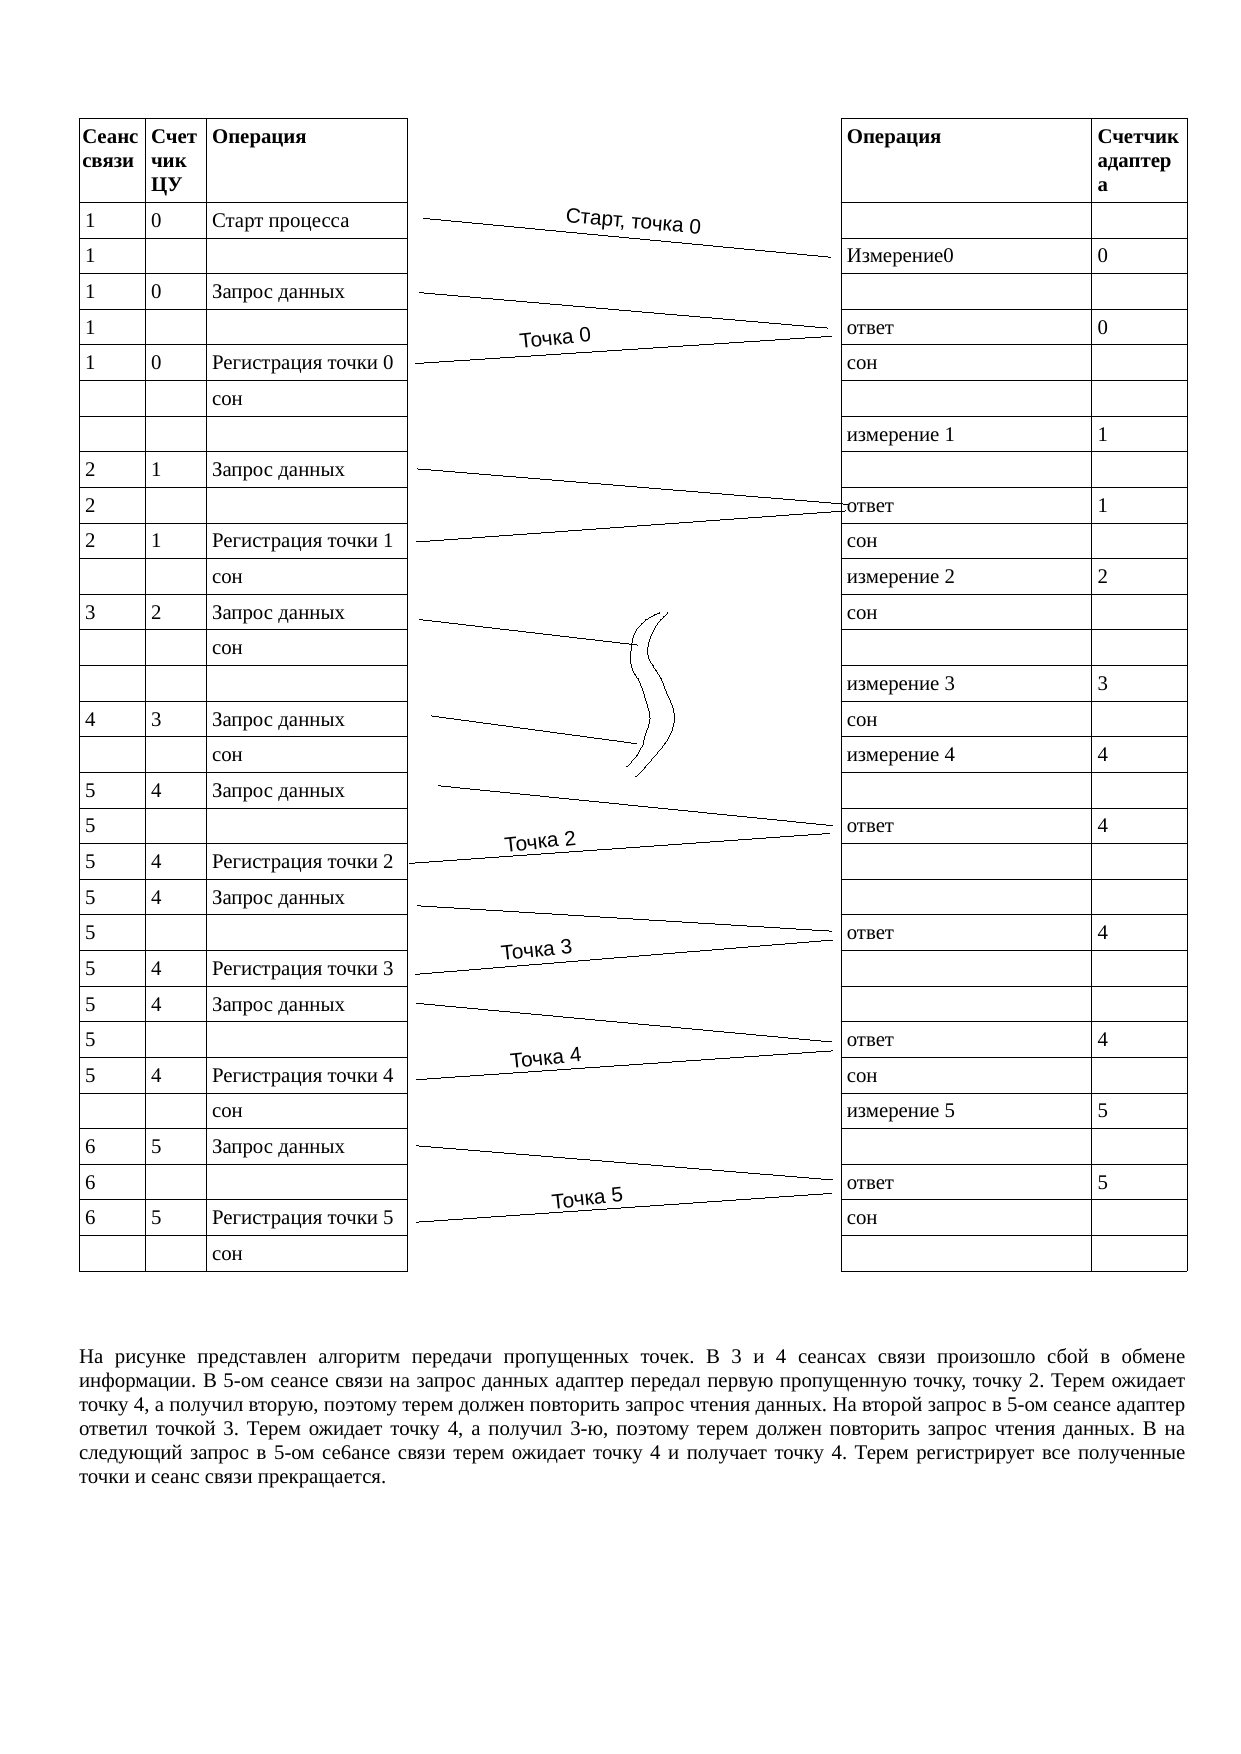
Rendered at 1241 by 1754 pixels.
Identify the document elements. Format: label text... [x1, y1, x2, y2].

table_cell ответ [842, 915, 1091, 950]
table_cell 5 [80, 880, 145, 914]
table_cell [80, 1236, 145, 1271]
table_cell 4 [146, 844, 206, 879]
table_cell [408, 238, 841, 273]
table_cell 5 [80, 915, 145, 950]
table_cell [146, 310, 206, 344]
table_cell 1 [146, 524, 206, 558]
table_cell сон [207, 630, 407, 665]
table_cell Запрос данных [207, 595, 407, 629]
table_cell Запрос данных [207, 274, 407, 309]
table_cell [408, 1164, 841, 1199]
table_cell 5 [80, 809, 145, 843]
table_cell [146, 488, 206, 522]
table_cell [80, 630, 145, 665]
table_cell [842, 987, 1091, 1021]
table_cell Операция [207, 119, 407, 202]
table_cell 1 [80, 203, 145, 237]
table_cell [842, 203, 1091, 237]
table_cell [408, 416, 841, 451]
table_cell [146, 666, 206, 701]
table_cell 5 [80, 844, 145, 879]
table_cell 1 [80, 274, 145, 309]
table_cell Счетчик адаптера [1092, 119, 1187, 202]
table_cell сон [842, 595, 1091, 629]
table_cell [514, 950, 520, 957]
table_cell 4 [80, 702, 145, 736]
table_cell сон [207, 559, 407, 594]
table_cell сон [207, 1236, 407, 1271]
table_cell [207, 417, 407, 451]
table_cell 3 [1092, 666, 1187, 701]
table_cell 1 [1092, 488, 1187, 522]
table_cell [1092, 1129, 1187, 1164]
table_cell [842, 1129, 1091, 1164]
table_cell 6 [80, 1165, 145, 1199]
table_cell [408, 665, 841, 701]
table_cell [80, 737, 145, 772]
table_cell 2 [80, 524, 145, 558]
table_cell [146, 915, 206, 950]
table_cell [408, 1093, 841, 1128]
table_cell [408, 701, 841, 736]
table_cell [1092, 452, 1187, 487]
table_cell [523, 1057, 529, 1065]
table_cell 5 [146, 1129, 206, 1164]
table_cell [146, 1236, 206, 1271]
table_cell ответ [842, 310, 1091, 344]
table_cell 4 [1092, 1022, 1187, 1057]
table_cell 4 [1092, 737, 1187, 772]
table_cell Запрос данных [207, 452, 407, 487]
table_cell [408, 1021, 841, 1057]
table_cell [408, 344, 841, 380]
table_cell 4 [1092, 915, 1187, 950]
table_cell [408, 879, 841, 914]
table_cell [80, 559, 145, 594]
table_cell [80, 381, 145, 416]
table_cell [207, 488, 407, 522]
table_cell сон [207, 1094, 407, 1128]
table_cell Регистрация точки 2 [207, 844, 407, 879]
table_cell 2 [1092, 559, 1187, 594]
table_cell [408, 772, 841, 807]
table_cell [146, 1022, 206, 1057]
table_cell 2 [146, 595, 206, 629]
table_cell [146, 630, 206, 665]
table_cell Операция [842, 119, 1091, 202]
table_cell 3 [146, 702, 206, 736]
table_cell [842, 381, 1091, 416]
table_cell 4 [1092, 809, 1187, 843]
table_cell Регистрация точки 5 [207, 1200, 407, 1235]
table_cell [408, 118, 841, 202]
table_cell [146, 1094, 206, 1128]
table_cell 0 [146, 274, 206, 309]
text На рисунке представлен алгоритм передачи пропущенных точек. В 3 и 4 сеансах связи произошло сбой в обмене информации. В 5-ом сеансе связи на запрос данных адаптер передал первую пропущенную точку, точку 2. Терем ожидает точку 4, а получил вторую, поэтому терем должен повторить запрос чтения данных. На второй запрос в 5-ом сеансе адаптер ответил точкой 3. Терем ожидает точку 4, а получил 3-ю, поэтому терем должен повторить запрос чтения данных. В на следующий запрос в 5-ом се6ансе связи терем ожидает точку 4 и получает точку 4. Терем регистрирует все полученные точки и сеанс связи прекращается. [79, 1344, 1187, 1488]
table_cell 5 [80, 773, 145, 807]
table_cell 1 [80, 345, 145, 380]
table_cell [80, 417, 145, 451]
table_cell 5 [1092, 1165, 1187, 1199]
table_cell Запрос данных [207, 702, 407, 736]
table_cell [1092, 844, 1187, 879]
table_cell [408, 986, 841, 1021]
table_cell [146, 1165, 206, 1199]
table_cell [408, 309, 841, 344]
table_cell Запрос данных [207, 773, 407, 807]
table_cell [842, 1236, 1091, 1271]
table_cell 5 [80, 951, 145, 986]
table_cell [408, 594, 841, 629]
table_cell измерение 5 [842, 1094, 1091, 1128]
table_cell [1092, 1236, 1187, 1271]
table_cell [1092, 987, 1187, 1021]
table_cell [842, 951, 1091, 986]
table_cell [146, 239, 206, 273]
table_cell [408, 914, 841, 950]
table_cell 2 [80, 488, 145, 522]
table_cell [842, 630, 1091, 665]
table_cell 0 [1092, 310, 1187, 344]
table_cell 6 [80, 1129, 145, 1164]
table_cell [408, 843, 841, 879]
table_cell [408, 736, 841, 772]
table_cell Счетчик ЦУ [146, 119, 206, 202]
table_cell [207, 666, 407, 701]
table_cell [408, 1199, 841, 1235]
table_cell сон [842, 524, 1091, 558]
table_cell [146, 417, 206, 451]
table_cell ответ [842, 809, 1091, 843]
table_cell [1092, 951, 1187, 986]
table_cell [207, 239, 407, 273]
table_cell [408, 1235, 841, 1271]
table_cell Старт процесса [207, 203, 407, 237]
table_cell [408, 1057, 841, 1092]
table_cell [408, 950, 841, 986]
table_cell [1092, 595, 1187, 629]
table_cell сон [207, 737, 407, 772]
table_cell [842, 274, 1091, 309]
table_cell [80, 666, 145, 701]
table_cell 2 [80, 452, 145, 487]
table_cell [1092, 1200, 1187, 1235]
table_cell [1092, 381, 1187, 416]
table_cell сон [207, 381, 407, 416]
table_cell [565, 1199, 571, 1206]
table_cell [842, 773, 1091, 807]
table_cell [1092, 345, 1187, 380]
table_cell [1092, 630, 1187, 665]
table_cell 5 [146, 1200, 206, 1235]
table_cell [207, 1165, 407, 1199]
table_cell 4 [146, 773, 206, 807]
table_cell измерение 2 [842, 559, 1091, 594]
table_cell [1092, 274, 1187, 309]
table_cell [842, 452, 1091, 487]
table_cell 0 [146, 345, 206, 380]
table_cell 5 [80, 1022, 145, 1057]
table_cell 4 [146, 951, 206, 986]
table_cell [408, 1128, 841, 1164]
table_header Сеанс связи [80, 119, 145, 202]
table_cell [408, 558, 841, 594]
table_cell 5 [1092, 1094, 1187, 1128]
table_cell [207, 1022, 407, 1057]
table_cell [1092, 524, 1187, 558]
table_cell 1 [80, 239, 145, 273]
table_cell [146, 381, 206, 416]
table_cell ответ [842, 1022, 1091, 1057]
table_cell [80, 1094, 145, 1128]
table_cell Регистрация точки 3 [207, 951, 407, 986]
table_cell [408, 273, 841, 309]
table_cell измерение 1 [842, 417, 1091, 451]
table_cell 5 [80, 987, 145, 1021]
table_cell 6 [80, 1200, 145, 1235]
table_cell измерение 4 [842, 737, 1091, 772]
table_cell сон [842, 345, 1091, 380]
table_cell 4 [146, 880, 206, 914]
table_cell [207, 310, 407, 344]
table_cell Запрос данных [207, 880, 407, 914]
table_cell Регистрация точки 0 [207, 345, 407, 380]
table_cell [408, 523, 841, 558]
table_cell [408, 629, 841, 665]
table_cell 4 [146, 1058, 206, 1092]
table_cell [146, 737, 206, 772]
table_cell [207, 809, 407, 843]
table_cell [146, 809, 206, 843]
table_cell [408, 451, 841, 487]
table_cell [207, 915, 407, 950]
table_cell [408, 487, 841, 522]
table_cell Регистрация точки 1 [207, 524, 407, 558]
table_cell сон [842, 1200, 1091, 1235]
table_cell [1092, 773, 1187, 807]
table_cell 1 [1092, 417, 1187, 451]
table_cell 5 [80, 1058, 145, 1092]
table_cell Измерение0 [842, 239, 1091, 273]
table_cell сон [842, 702, 1091, 736]
table_cell сон [842, 1058, 1091, 1092]
table_cell измерение 3 [842, 666, 1091, 701]
table_cell Запрос данных [207, 987, 407, 1021]
table_cell 0 [1092, 239, 1187, 273]
table_cell Регистрация точки 4 [207, 1058, 407, 1092]
table_cell [842, 880, 1091, 914]
table_cell [1092, 702, 1187, 736]
table_cell ответ [842, 1165, 1091, 1199]
table_cell ответ [842, 488, 1091, 522]
table_cell [408, 808, 841, 843]
table_cell 1 [146, 452, 206, 487]
table_cell [146, 559, 206, 594]
table_cell 1 [80, 310, 145, 344]
table_cell [842, 844, 1091, 879]
table_cell 4 [146, 987, 206, 1021]
table_cell [408, 202, 841, 237]
table_cell Запрос данных [207, 1129, 407, 1164]
table_cell [1092, 1058, 1187, 1092]
table_cell [1092, 203, 1187, 237]
table_cell [408, 380, 841, 416]
table_cell 0 [146, 203, 206, 237]
table_cell [1092, 880, 1187, 914]
table_cell 3 [80, 595, 145, 629]
table_cell [533, 337, 539, 344]
